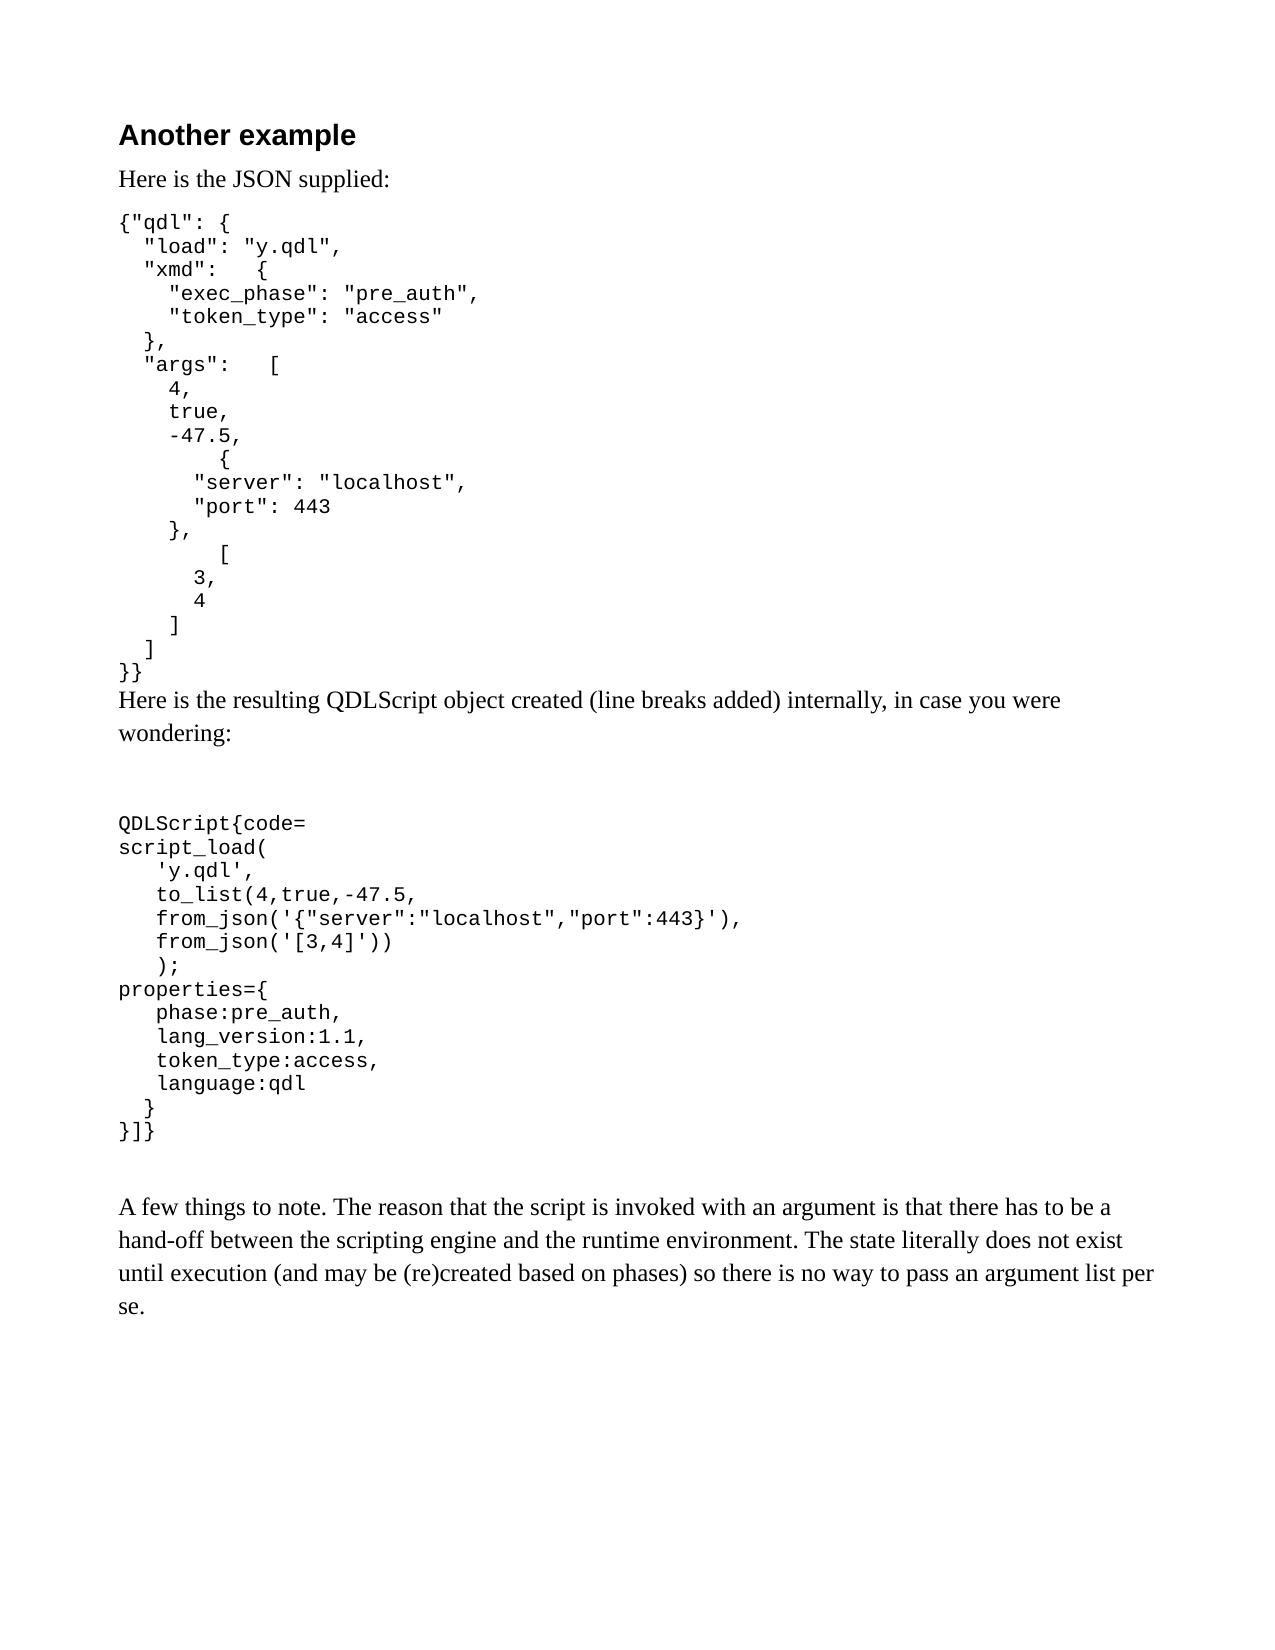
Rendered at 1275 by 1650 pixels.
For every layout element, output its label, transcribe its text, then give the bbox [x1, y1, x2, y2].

text ] [118, 638, 1157, 661]
text ); [118, 955, 1157, 979]
text A few things to note. The reason that the script is invoked with an argument is that there has to be a hand-off between the scripting engine and the runtime environment. The state literally does not exist until execution (and may be (re)created based on phases) so there is no way to pass an argument list per se. [118, 1192, 1157, 1319]
text true, [118, 401, 1157, 425]
text phase:pre_auth, [118, 1002, 1157, 1026]
text }]} [118, 1121, 1157, 1144]
text ] [118, 614, 1157, 638]
text "args": [ [118, 354, 1157, 377]
text "port": 443 [118, 496, 1157, 519]
text 4, [118, 377, 1157, 401]
text -47.5, [118, 425, 1157, 448]
text }, [118, 330, 1157, 354]
text [ [118, 543, 1157, 567]
text properties={ [118, 979, 1157, 1002]
text to_list(4,true,-47.5, [118, 884, 1157, 908]
text } [118, 1097, 1157, 1121]
text language:qdl [118, 1073, 1157, 1097]
text 3, [118, 567, 1157, 590]
text script_load( [118, 837, 1157, 860]
text from_json('{"server":"localhost","port":443}'), [118, 908, 1157, 931]
text Here is the resulting QDLScript object created (line breaks added) internally, in case you were wondering: [118, 685, 1157, 747]
text "load": "y.qdl", [118, 236, 1157, 259]
text { [118, 448, 1157, 472]
text }} [118, 661, 1157, 685]
text lang_version:1.1, [118, 1026, 1157, 1049]
text "server": "localhost", [118, 472, 1157, 496]
text Here is the JSON supplied: [118, 164, 1157, 193]
text "token_type": "access" [118, 307, 1157, 330]
text 4 [118, 590, 1157, 614]
subtitle Another example [118, 118, 1157, 152]
text 'y.qdl', [118, 860, 1157, 884]
text {"qdl": { [118, 212, 1157, 236]
text token_type:access, [118, 1049, 1157, 1073]
text "exec_phase": "pre_auth", [118, 283, 1157, 307]
text from_json('[3,4]')) [118, 931, 1157, 955]
text "xmd": { [118, 259, 1157, 283]
text }, [118, 519, 1157, 543]
text QDLScript{code= [118, 813, 1157, 837]
